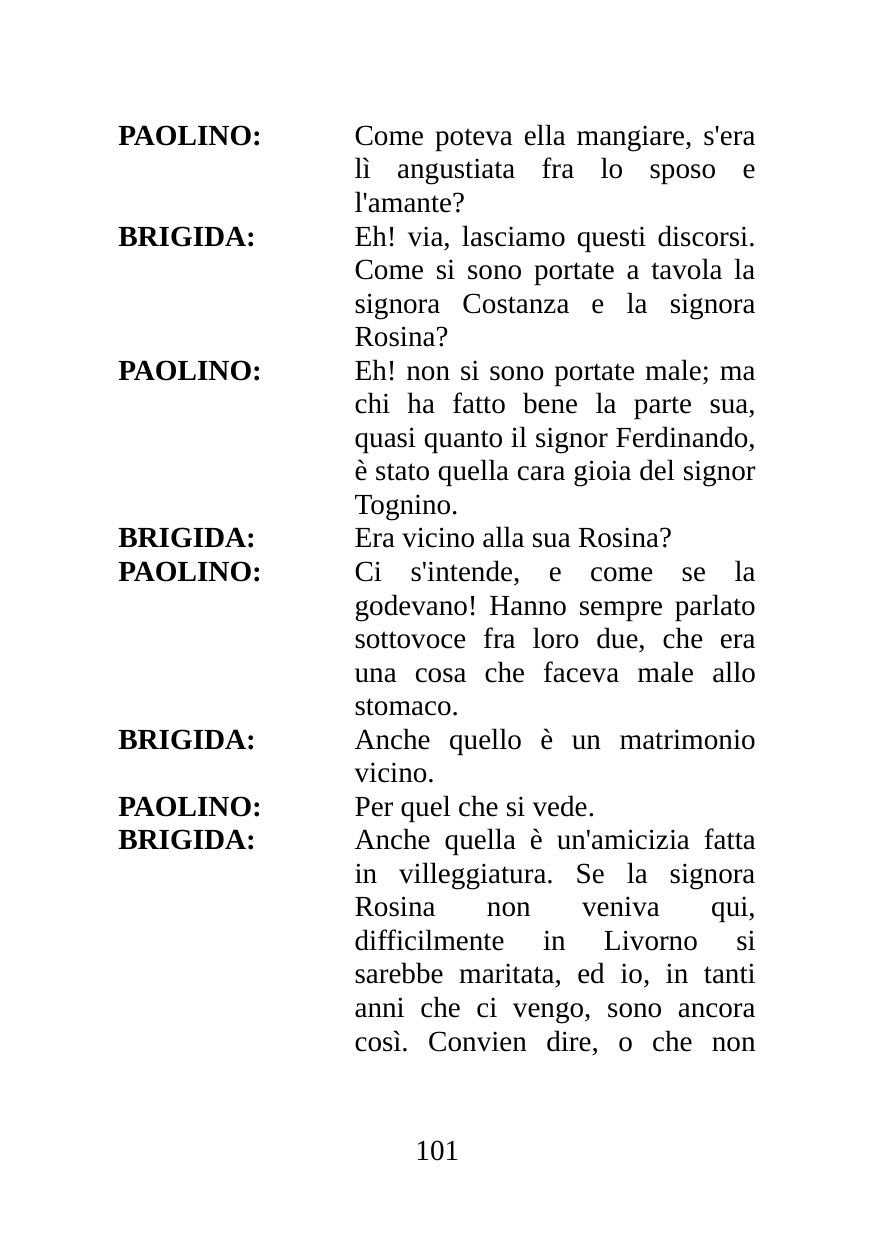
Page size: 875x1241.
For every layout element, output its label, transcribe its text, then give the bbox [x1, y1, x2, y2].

text BRIGIDA: Eh! via, lasciamo questi discorsi. Come si sono portate a tavola la signora Costanza e la signora Rosina? [118, 219, 756, 353]
text PAOLINO: Per quel che si vede. [118, 789, 756, 822]
text PAOLINO: Eh! non si sono portate male; ma chi ha fatto bene la parte sua, quasi quanto il signor Ferdinando, è stato quella cara gioia del signor Tognino. [118, 353, 756, 521]
text BRIGIDA: Anche quello è un matrimonio vicino. [118, 722, 756, 789]
text PAOLINO: Ci s'intende, e come se la godevano! Hanno sempre parlato sottovoce fra loro due, che era una cosa che faceva male allo stomaco. [118, 554, 756, 722]
text PAOLINO: Come poteva ella mangiare, s'era lì angustiata fra lo sposo e l'amante? [118, 118, 756, 219]
text BRIGIDA: Anche quella è un'amicizia fatta in villeggiatura. Se la signora Rosina non veniva qui, difficilmente in Livorno si sarebbe maritata, ed io, in tanti anni che ci vengo, sono ancora così. Convien dire, o che non [118, 822, 756, 1057]
text BRIGIDA: Era vicino alla sua Rosina? [118, 521, 756, 554]
